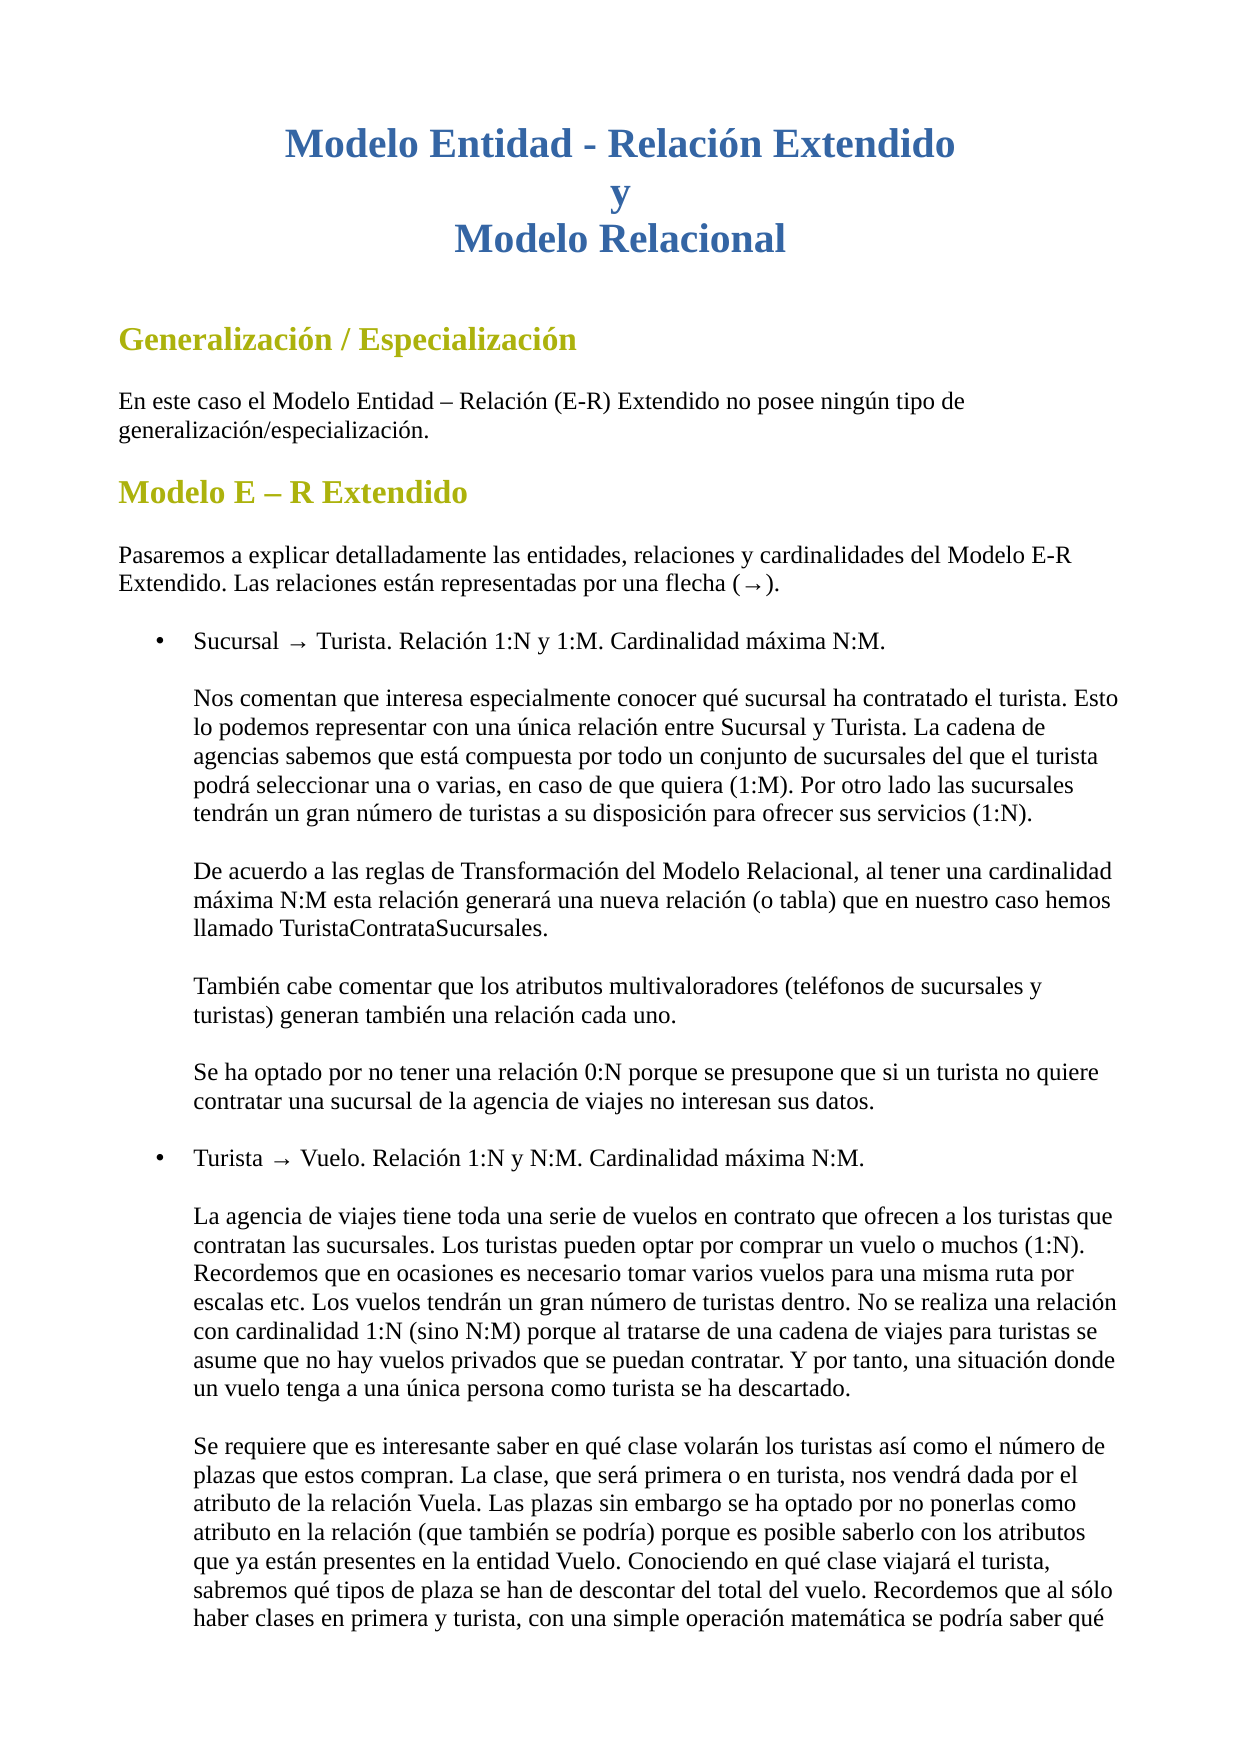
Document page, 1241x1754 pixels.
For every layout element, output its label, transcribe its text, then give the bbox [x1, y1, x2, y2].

text Modelo Relacional [118, 214, 1122, 262]
text y [118, 166, 1122, 214]
text Generalización / Especialización [118, 319, 1122, 358]
list Sucursal → Turista. Relación 1:N y 1:M. Cardinalidad máxima N:M. Nos comentan que interesa especialmente conocer qué sucursal ha contratado el turista. Esto lo podemos representar con una única relación entre Sucursal y Turista. La cadena de agencias sabemos que está compuesta por todo un conjunto de sucursales del que el turista podrá seleccionar una o varias, en caso de que quiera (1:M). Por otro lado las sucursales tendrán un gran número de turistas a su disposición para ofrecer sus servicios (1:N). De acuerdo a las reglas de Transformación del Modelo Relacional, al tener una cardinalidad máxima N:M esta relación generará una nueva relación (o tabla) que en nuestro caso hemos llamado TuristaContrataSucursales. También cabe comentar que los atributos multivaloradores (teléfonos de sucursales y turistas) generan también una relación cada uno. Se ha optado por no tener una relación 0:N porque se presupone que si un turista no quiere contratar una sucursal de la agencia de viajes no interesan sus datos. [156, 626, 1122, 1143]
text En este caso el Modelo Entidad – Relación (E-R) Extendido no posee ningún tipo de generalización/especialización. [118, 386, 1122, 444]
text Modelo Entidad - Relación Extendido [118, 118, 1122, 166]
text Pasaremos a explicar detalladamente las entidades, relaciones y cardinalidades del Modelo E-R Extendido. Las relaciones están representadas por una flecha (→). [118, 540, 1122, 597]
list Turista → Vuelo. Relación 1:N y N:M. Cardinalidad máxima N:M. La agencia de viajes tiene toda una serie de vuelos en contrato que ofrecen a los turistas que contratan las sucursales. Los turistas pueden optar por comprar un vuelo o muchos (1:N). Recordemos que en ocasiones es necesario tomar varios vuelos para una misma ruta por escalas etc. Los vuelos tendrán un gran número de turistas dentro. No se realiza una relación con cardinalidad 1:N (sino N:M) porque al tratarse de una cadena de viajes para turistas se asume que no hay vuelos privados que se puedan contratar. Y por tanto, una situación donde un vuelo tenga a una única persona como turista se ha descartado. Se requiere que es interesante saber en qué clase volarán los turistas así como el número de plazas que estos compran. La clase, que será primera o en turista, nos vendrá dada por el atributo de la relación Vuela. Las plazas sin embargo se ha optado por no ponerlas como atributo en la relación (que también se podría) porque es posible saberlo con los atributos que ya están presentes en la entidad Vuelo. Conociendo en qué clase viajará el turista, sabremos qué tipos de plaza se han de descontar del total del vuelo. Recordemos que al sólo haber clases en primera y turista, con una simple operación matemática se podría saber qué [156, 1143, 1122, 1632]
text Modelo E – R Extendido [118, 473, 1122, 511]
